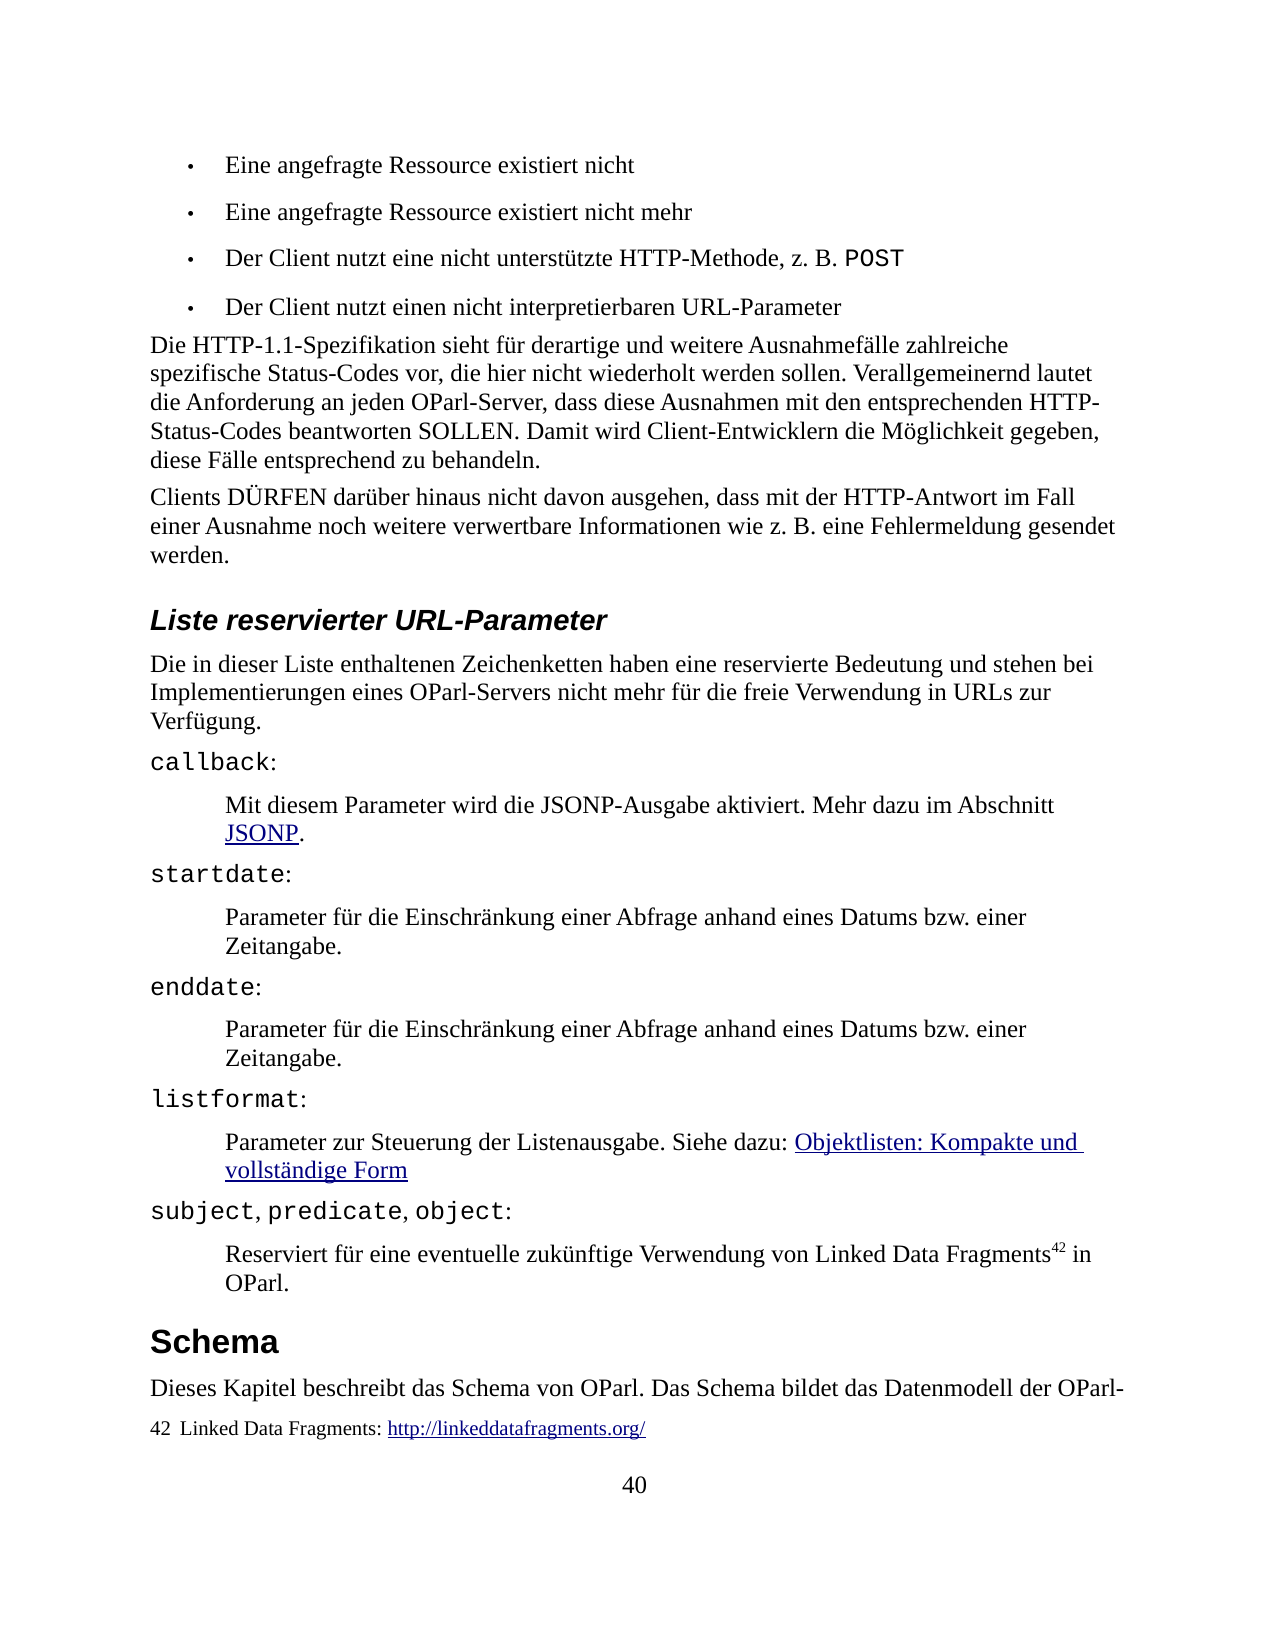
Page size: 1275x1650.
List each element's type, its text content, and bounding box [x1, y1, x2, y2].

list Der Client nutzt einen nicht interpretierbaren URL-Parameter [187, 292, 1125, 321]
text Parameter für die Einschränkung einer Abfrage anhand eines Datums bzw. einer Zeitangabe. [225, 1014, 1125, 1072]
text Dieses Kapitel beschreibt das Schema von OParl. Das Schema bildet das Datenmodell der OParl- [150, 1373, 1125, 1401]
text Reserviert für eine eventuelle zukünftige Verwendung von Linked Data Fragments in OParl. [225, 1239, 1125, 1296]
list Der Client nutzt eine nicht unterstützte HTTP-Methode, z. B. POST [187, 243, 1125, 274]
text Die in dieser Liste enthaltenen Zeichenketten haben eine reservierte Bedeutung und stehen bei Implementierungen eines OParl-Servers nicht mehr für die freie Verwendung in URLs zur Verfügung. [150, 649, 1125, 735]
text enddate: [150, 972, 1125, 1002]
text subject, predicate, object: [150, 1196, 1125, 1227]
text listformat: [150, 1084, 1125, 1115]
text Linked Data Fragments: http://linkeddatafragments.org/ [150, 1416, 1125, 1440]
subtitle Schema [150, 1321, 1125, 1360]
list Eine angefragte Ressource existiert nicht [187, 150, 1125, 179]
subtitle Liste reservierter URL-Parameter [150, 603, 1125, 636]
list Eine angefragte Ressource existiert nicht mehr [187, 197, 1125, 225]
text Mit diesem Parameter wird die JSONP-Ausgabe aktiviert. Mehr dazu im Abschnitt JSONP. [225, 790, 1125, 847]
text startdate: [150, 859, 1125, 890]
text Die HTTP-1.1-Spezifikation sieht für derartige und weitere Ausnahmefälle zahlreiche spezifische Status-Codes vor, die hier nicht wiederholt werden sollen. Verallgemeinernd lautet die Anforderung an jeden OParl-Server, dass diese Ausnahmen mit den entsprechenden HTTP-Status-Codes beantworten SOLLEN. Damit wird Client-Entwicklern die Möglichkeit gegeben, diese Fälle entsprechend zu behandeln. [150, 330, 1125, 473]
text callback: [150, 747, 1125, 778]
text Parameter zur Steuerung der Listenausgabe. Siehe dazu: Objektlisten: Kompakte und vollständige Form [225, 1127, 1125, 1184]
text Parameter für die Einschränkung einer Abfrage anhand eines Datums bzw. einer Zeitangabe. [225, 902, 1125, 959]
text Clients DÜRFEN darüber hinaus nicht davon ausgehen, dass mit der HTTP-Antwort im Fall einer Ausnahme noch weitere verwertbare Informationen wie z. B. eine Fehlermeldung gesendet werden. [150, 482, 1125, 569]
